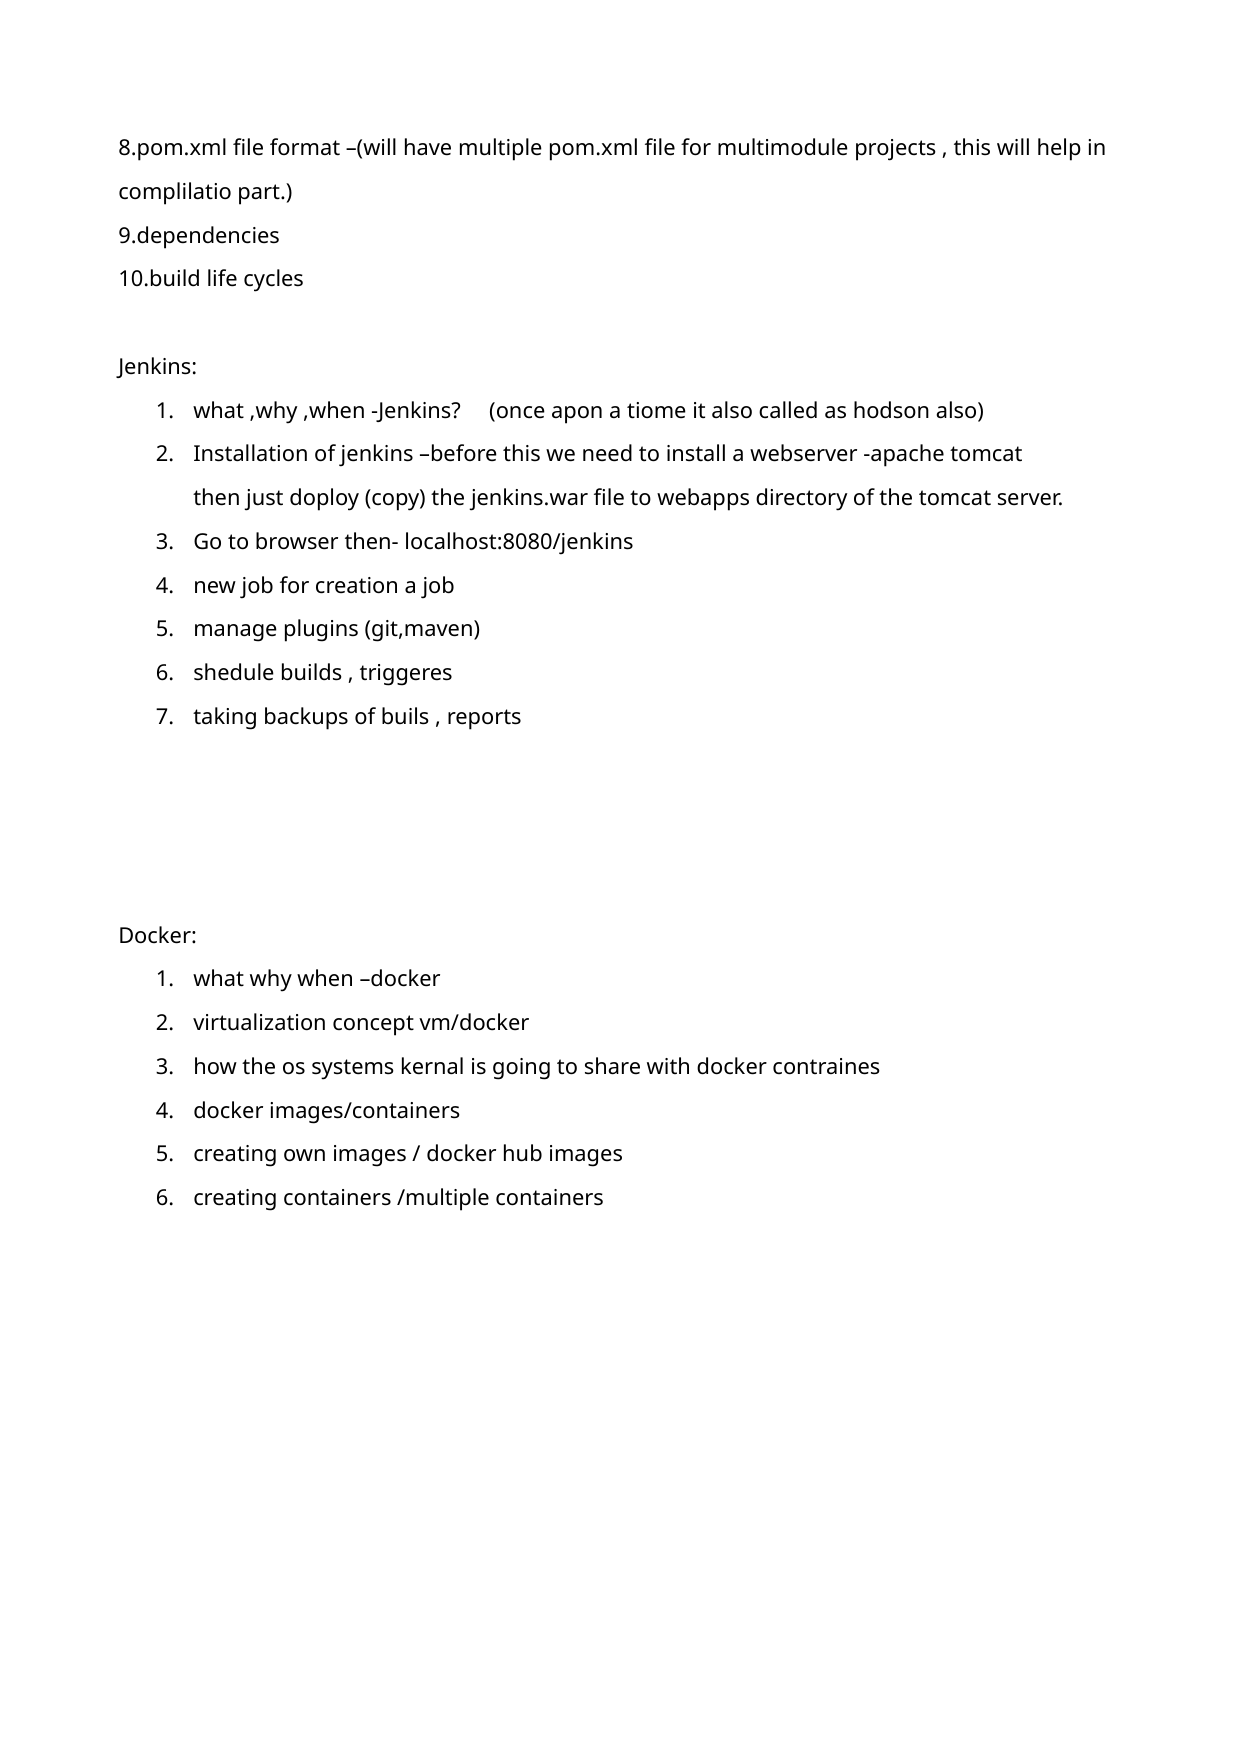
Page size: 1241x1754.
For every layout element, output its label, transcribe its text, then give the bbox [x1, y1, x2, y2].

list then just doploy (copy) the jenkins.war file to webapps directory of the tomcat server. [156, 468, 1122, 512]
list docker images/containers [156, 1081, 1122, 1124]
text 10.build life cycles [118, 249, 1122, 293]
text 9.dependencies [118, 206, 1122, 249]
list how the os systems kernal is going to share with docker contraines [156, 1037, 1122, 1081]
text Jenkins: [118, 337, 1122, 381]
list taking backups of buils , reports [156, 687, 1122, 731]
list new job for creation a job [156, 556, 1122, 599]
text 8.pom.xml file format –(will have multiple pom.xml file for multimodule projects , this will help in complilatio part.) [118, 118, 1122, 206]
list manage plugins (git,maven) [156, 599, 1122, 643]
list creating own images / docker hub images [156, 1124, 1122, 1168]
list what why when –docker [156, 949, 1122, 993]
text Docker: [118, 906, 1122, 949]
list Go to browser then- localhost:8080/jenkins [156, 512, 1122, 556]
list virtualization concept vm/docker [156, 993, 1122, 1037]
list creating containers /multiple containers [156, 1168, 1122, 1212]
list shedule builds , triggeres [156, 643, 1122, 687]
list Installation of jenkins –before this we need to install a webserver -apache tomcat [156, 424, 1122, 468]
list what ,why ,when -Jenkins? (once apon a tiome it also called as hodson also) [156, 381, 1122, 424]
